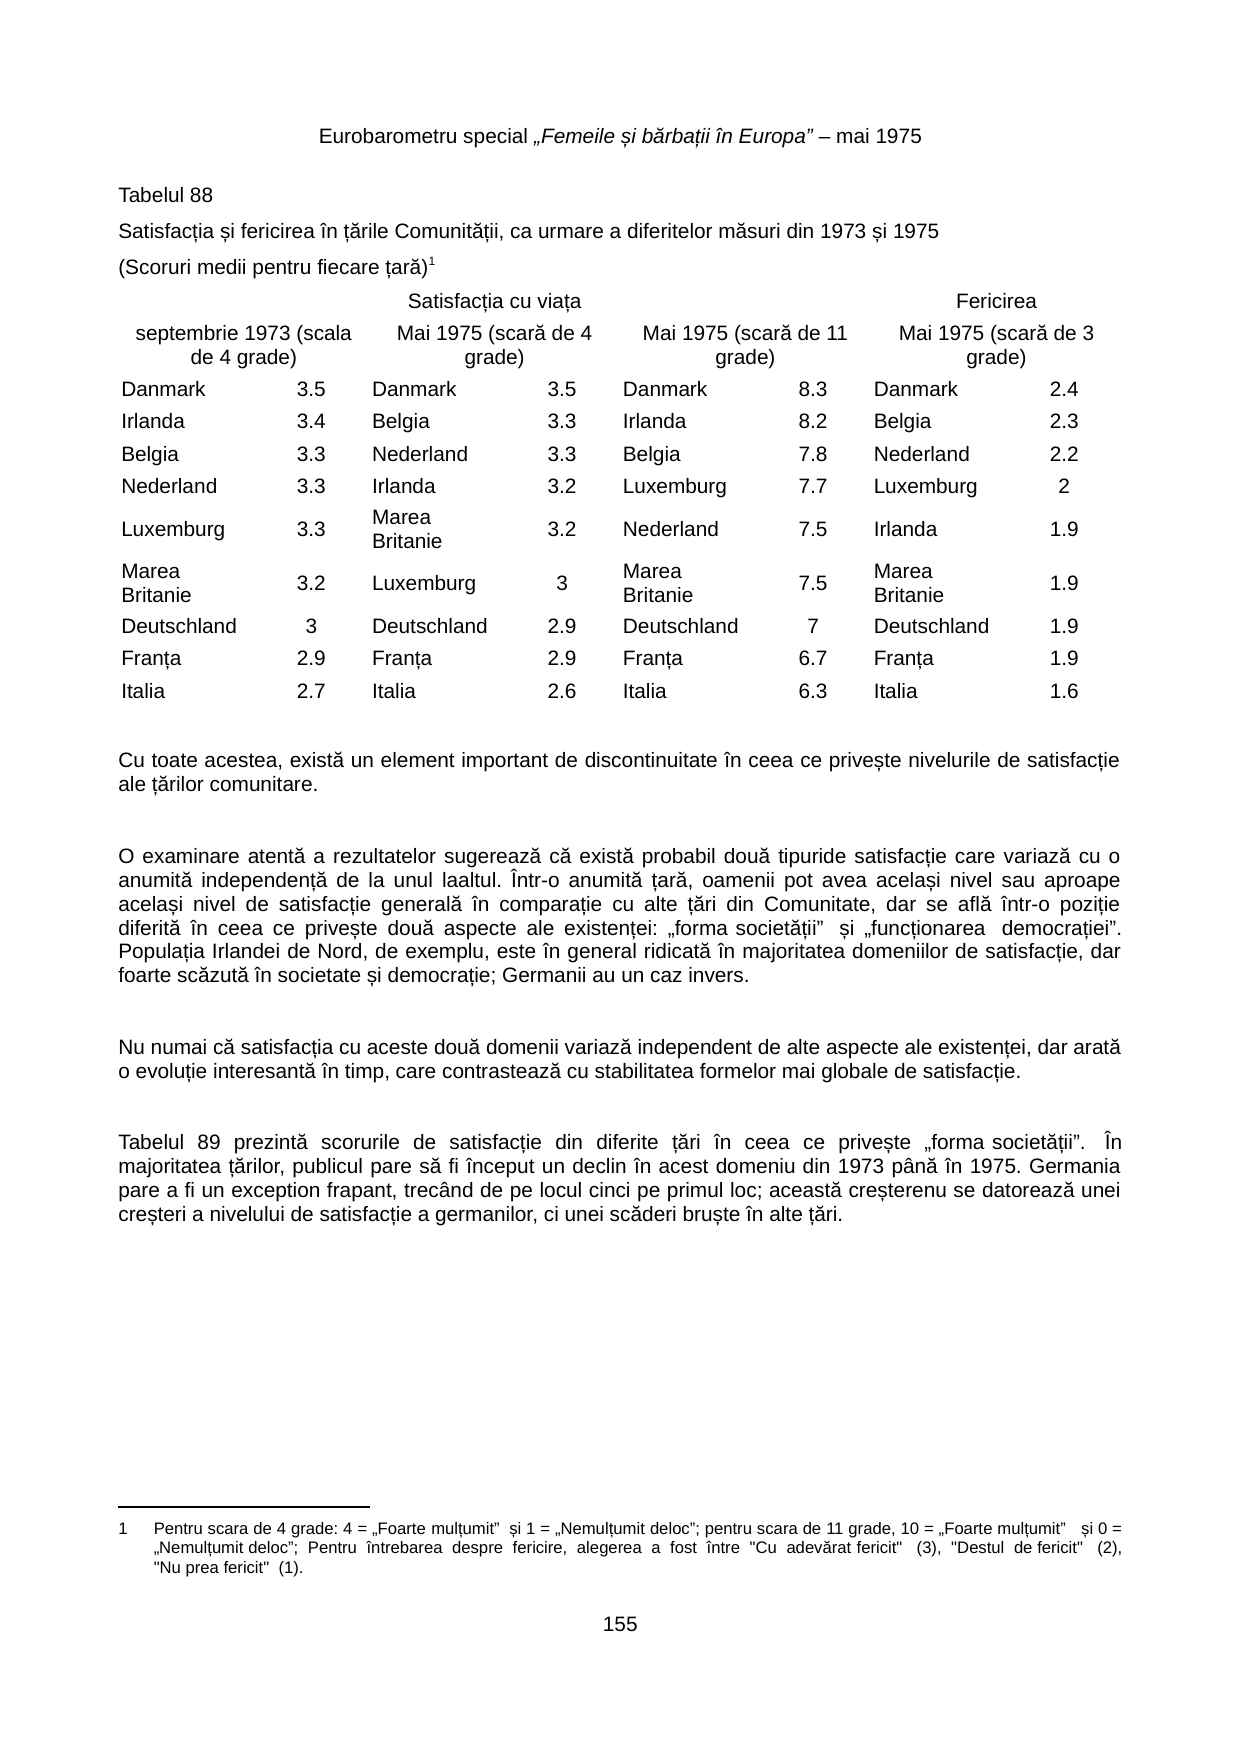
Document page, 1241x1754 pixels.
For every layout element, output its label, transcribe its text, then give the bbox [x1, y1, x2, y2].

table_cell Franța [118, 642, 253, 674]
table_cell Luxemburg [871, 470, 1006, 502]
table_cell 3 [253, 610, 369, 642]
table_cell Luxemburg [369, 556, 504, 609]
text Tabelul 89 prezintă scorurile de satisfacție din diferite țări în ceea ce privește „forma societății”. În majoritatea țărilor, publicul pare să fi început un declin în acest domeniu din 1973 până în 1975. Germania pare a fi un exception frapant, trecând de pe locul cinci pe primul loc; această creșterenu se datorează unei creșteri a nivelului de satisfacție a germanilor, ci unei scăderi bruște în alte țări. [118, 1130, 1122, 1226]
table_cell Deutschland [118, 610, 253, 642]
table_cell 3,2 [504, 470, 620, 502]
table_cell Franța [620, 642, 755, 674]
table_cell 1,9 [1006, 642, 1122, 674]
table_cell Luxemburg [620, 470, 755, 502]
text Nu numai că satisfacția cu aceste două domenii variază independent de alte aspecte ale existenței, dar arată o evoluție interesantă în timp, care contrastează cu stabilitatea formelor mai globale de satisfacție. [118, 1034, 1122, 1082]
table_cell Belgia [871, 405, 1006, 437]
table_cell 1,9 [1006, 556, 1122, 609]
table_cell 2 [1006, 470, 1122, 502]
table_cell 3,3 [253, 470, 369, 502]
table_cell 2,9 [253, 642, 369, 674]
table_cell Nederland [871, 437, 1006, 470]
table_cell 3,3 [253, 437, 369, 470]
table_cell 3,2 [253, 556, 369, 609]
table_cell 7,7 [755, 470, 871, 502]
table_cell 3,5 [253, 373, 369, 405]
table_cell 7,5 [755, 556, 871, 609]
table_cell Deutschland [620, 610, 755, 642]
table_cell Franța [369, 642, 504, 674]
table_cell 3 [504, 556, 620, 609]
table_cell 1,9 [1006, 610, 1122, 642]
table_header Fericirea [871, 284, 1122, 317]
table_cell Irlanda [620, 405, 755, 437]
table_cell Belgia [369, 405, 504, 437]
table_cell Italia [118, 674, 253, 707]
text (Scoruri medii pentru fiecare țară) [118, 254, 1122, 278]
table_cell Italia [369, 674, 504, 707]
table_cell 6,3 [755, 674, 871, 707]
table_cell Marea Britanie [118, 556, 253, 609]
table_cell 6,7 [755, 642, 871, 674]
table_cell 2,7 [253, 674, 369, 707]
table_cell Nederland [118, 470, 253, 502]
text Tabelul 88 [118, 183, 1122, 207]
table_cell 1,6 [1006, 674, 1122, 707]
table_cell Danmark [369, 373, 504, 405]
table_cell 3,5 [504, 373, 620, 405]
table_cell 1,9 [1006, 502, 1122, 556]
text Satisfacția și fericirea în țările Comunității, ca urmare a diferitelor măsuri din 1973 și 1975 [118, 219, 1122, 243]
table_cell 8,3 [755, 373, 871, 405]
table_cell 2,4 [1006, 373, 1122, 405]
table_cell Irlanda [871, 502, 1006, 556]
table_cell Nederland [369, 437, 504, 470]
table_cell Deutschland [871, 610, 1006, 642]
table_cell septembrie 1973 (scala de 4 grade) [118, 317, 369, 372]
table_cell 3,4 [253, 405, 369, 437]
table_cell Marea Britanie [620, 556, 755, 609]
table_cell Luxemburg [118, 502, 253, 556]
table_header Satisfacția cu viața [118, 284, 871, 317]
table_cell Danmark [871, 373, 1006, 405]
table_cell 7,5 [755, 502, 871, 556]
table_cell 3,3 [504, 437, 620, 470]
table_cell 7,8 [755, 437, 871, 470]
table_cell Marea Britanie [369, 502, 504, 556]
table_cell Irlanda [369, 470, 504, 502]
table_cell Marea Britanie [871, 556, 1006, 609]
table_cell 2,9 [504, 642, 620, 674]
table_cell 3,3 [504, 405, 620, 437]
table_cell 2,3 [1006, 405, 1122, 437]
table_cell Nederland [620, 502, 755, 556]
table_cell Belgia [620, 437, 755, 470]
table_cell Danmark [620, 373, 755, 405]
text Cu toate acestea, există un element important de discontinuitate în ceea ce privește nivelurile de satisfacție ale țărilor comunitare. [118, 748, 1122, 796]
table_cell Italia [620, 674, 755, 707]
table_cell Danmark [118, 373, 253, 405]
table_cell Deutschland [369, 610, 504, 642]
table_cell Mai 1975 (scară de 3 grade) [871, 317, 1122, 372]
table_cell 3,3 [253, 502, 369, 556]
table_cell Mai 1975 (scară de 4 grade) [369, 317, 620, 372]
table_cell 2,6 [504, 674, 620, 707]
table_cell 3,2 [504, 502, 620, 556]
table_cell Italia [871, 674, 1006, 707]
table_cell 2,2 [1006, 437, 1122, 470]
text Pentru scara de 4 grade: 4 = „Foarte mulțumit” și 1 = „Nemulțumit deloc”; pentru scara de 11 grade, 10 = „Foarte mulțumit” și 0 = „Nemulțumit deloc”; Pentru întrebarea despre fericire, alegerea a fost între "Cu adevărat fericit" (3), "Destul de fericit" (2), "Nu prea fericit" (1). [118, 1519, 1122, 1577]
table_cell 8,2 [755, 405, 871, 437]
table_cell 2,9 [504, 610, 620, 642]
table_cell Belgia [118, 437, 253, 470]
table_cell Franța [871, 642, 1006, 674]
text O examinare atentă a rezultatelor sugerează că există probabil două tipuride satisfacție care variază cu o anumită independență de la unul laaltul. Într-o anumită țară, oamenii pot avea același nivel sau aproape același nivel de satisfacție generală în comparație cu alte țări din Comunitate, dar se află într-o poziție diferită în ceea ce privește două aspecte ale existenței: „forma societății” și „funcționarea democrației”. Populația Irlandei de Nord, de exemplu, este în general ridicată în majoritatea domeniilor de satisfacție, dar foarte scăzută în societate și democrație; Germanii au un caz invers. [118, 843, 1122, 987]
table_cell Mai 1975 (scară de 11 grade) [620, 317, 871, 372]
table_cell Irlanda [118, 405, 253, 437]
table_cell 7 [755, 610, 871, 642]
